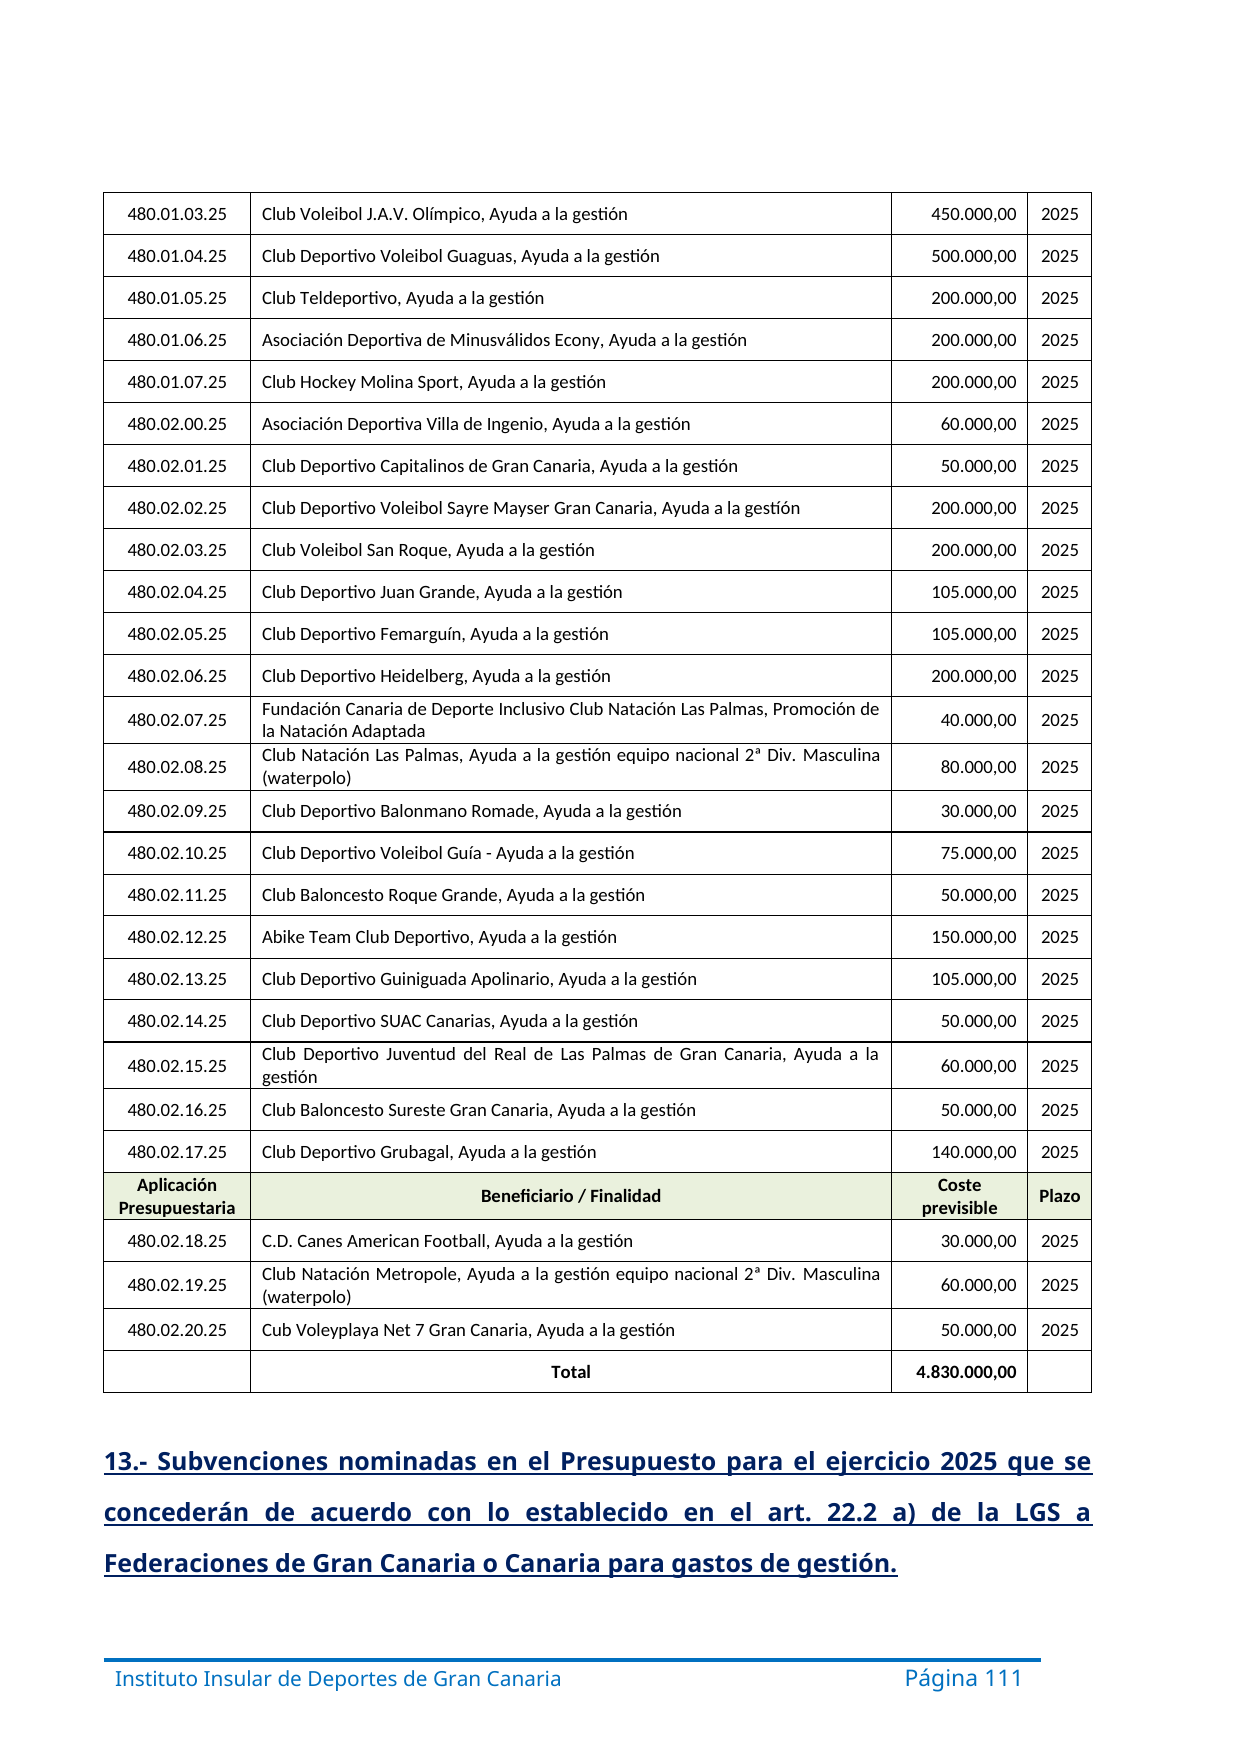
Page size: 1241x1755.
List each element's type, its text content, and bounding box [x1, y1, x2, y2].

table_cell 2025 [1028, 487, 1091, 528]
table_cell 200.000,00 [892, 319, 1027, 360]
table_cell Club Voleibol San Roque, Ayuda a la gestión [251, 529, 891, 570]
table_cell 480.02.16.25 [104, 1089, 250, 1130]
table_cell Club Baloncesto Sureste Gran Canaria, Ayuda a la gestión [251, 1089, 891, 1130]
table_cell 2025 [1028, 361, 1091, 402]
table_cell 200.000,00 [892, 277, 1027, 318]
table_cell 80.000,00 [892, 744, 1027, 789]
table_cell 200.000,00 [892, 529, 1027, 570]
table_cell Abike Team Club Deportivo, Ayuda a la gestión [251, 916, 891, 957]
table_cell 2025 [1028, 744, 1091, 789]
table_cell 60.000,00 [892, 1043, 1027, 1088]
table_cell 480.02.03.25 [104, 529, 250, 570]
table_cell 50.000,00 [892, 1000, 1027, 1041]
table_cell 200.000,00 [892, 655, 1027, 696]
table_cell 480.02.02.25 [104, 487, 250, 528]
table_cell 105.000,00 [892, 613, 1027, 654]
table_cell 2025 [1028, 1043, 1091, 1088]
table_cell 480.02.06.25 [104, 655, 250, 696]
table_cell 480.02.01.25 [104, 445, 250, 486]
table_cell Beneficiario / Finalidad [251, 1173, 891, 1219]
table_cell 200.000,00 [892, 361, 1027, 402]
table_cell Cub Voleyplaya Net 7 Gran Canaria, Ayuda a la gestión [251, 1309, 891, 1350]
table_cell Club Deportivo Grubagal, Ayuda a la gestión [251, 1131, 891, 1172]
table_cell 50.000,00 [892, 1089, 1027, 1130]
table_cell 30.000,00 [892, 1220, 1027, 1261]
table_cell 480.02.00.25 [104, 403, 250, 444]
table_cell Club Teldeportivo, Ayuda a la gestión [251, 277, 891, 318]
table_cell 50.000,00 [892, 875, 1027, 915]
table_cell 2025 [1028, 571, 1091, 612]
table_cell 480.02.14.25 [104, 1000, 250, 1041]
text concederán de acuerdo con lo establecido en el art. 22.2 a) de la LGS a [103, 1474, 1093, 1524]
table_cell 2025 [1028, 319, 1091, 360]
table_cell Club Deportivo Guiniguada Apolinario, Ayuda a la gestión [251, 959, 891, 999]
table_cell 200.000,00 [892, 487, 1027, 528]
table_cell Total [251, 1351, 891, 1392]
table_cell Club Deportivo Voleibol Guía - Ayuda a la gestión [251, 833, 891, 873]
table_cell 2025 [1028, 875, 1091, 915]
table_cell 2025 [1028, 1262, 1091, 1308]
table_cell 480.01.03.25 [104, 193, 250, 234]
table_cell 2025 [1028, 1089, 1091, 1130]
table_cell 50.000,00 [892, 445, 1027, 486]
table_cell 105.000,00 [892, 959, 1027, 999]
table_cell 140.000,00 [892, 1131, 1027, 1172]
table_cell Club Deportivo Juan Grande, Ayuda a la gestión [251, 571, 891, 612]
table_cell Club Natación Las Palmas, Ayuda a la gestión equipo nacional 2ª Div. Masculina (waterpolo) [251, 744, 891, 789]
table_cell Club Deportivo Voleibol Guaguas, Ayuda a la gestión [251, 235, 891, 276]
table_cell 2025 [1028, 193, 1091, 234]
table_cell 480.02.15.25 [104, 1043, 250, 1088]
table_cell 480.01.07.25 [104, 361, 250, 402]
table_cell 480.02.13.25 [104, 959, 250, 999]
table_cell Asociación Deportiva Villa de Ingenio, Ayuda a la gestión [251, 403, 891, 444]
table_cell Club Deportivo Voleibol Sayre Mayser Gran Canaria, Ayuda a la gestíón [251, 487, 891, 528]
table_cell Club Deportivo Juventud del Real de Las Palmas de Gran Canaria, Ayuda a la gestión [251, 1043, 891, 1088]
table_cell 500.000,00 [892, 235, 1027, 276]
table_cell Plazo [1028, 1173, 1091, 1219]
table_cell Aplicación Presupuestaria [104, 1173, 250, 1219]
table_cell Club Baloncesto Roque Grande, Ayuda a la gestión [251, 875, 891, 915]
table_cell 480.01.04.25 [104, 235, 250, 276]
table_cell Club Natación Metropole, Ayuda a la gestión equipo nacional 2ª Div. Masculina (waterpolo) [251, 1262, 891, 1308]
table_cell 480.02.07.25 [104, 697, 250, 743]
table_cell 2025 [1028, 277, 1091, 318]
table_cell 2025 [1028, 1131, 1091, 1172]
table_cell 480.02.05.25 [104, 613, 250, 654]
table_cell 480.02.11.25 [104, 875, 250, 915]
table_cell [1028, 1351, 1091, 1392]
table_cell Club Deportivo Femarguín, Ayuda a la gestión [251, 613, 891, 654]
table_cell 480.02.12.25 [104, 916, 250, 957]
table_cell 480.02.18.25 [104, 1220, 250, 1261]
table_cell Coste previsible [892, 1173, 1027, 1219]
table_cell 480.02.19.25 [104, 1262, 250, 1308]
table_cell 480.02.20.25 [104, 1309, 250, 1350]
table_cell 60.000,00 [892, 403, 1027, 444]
table_cell 2025 [1028, 655, 1091, 696]
table_cell 2025 [1028, 833, 1091, 873]
table_cell 2025 [1028, 791, 1091, 831]
table_cell Fundación Canaria de Deporte Inclusivo Club Natación Las Palmas, Promoción de la Natación Adaptada [251, 697, 891, 743]
table_cell 450.000,00 [892, 193, 1027, 234]
table_cell 2025 [1028, 1309, 1091, 1350]
table_cell 60.000,00 [892, 1262, 1027, 1308]
table_cell Club Deportivo SUAC Canarias, Ayuda a la gestión [251, 1000, 891, 1041]
text 13.- Subvenciones nominadas en el Presupuesto para el ejercicio 2025 que se [103, 1444, 1093, 1473]
table_cell 2025 [1028, 235, 1091, 276]
table_cell 2025 [1028, 445, 1091, 486]
table_cell 4.830.000,00 [892, 1351, 1027, 1392]
table_cell [104, 1351, 250, 1392]
table_cell Club Deportivo Capitalinos de Gran Canaria, Ayuda a la gestión [251, 445, 891, 486]
table_cell Club Voleibol J.A.V. Olímpico, Ayuda a la gestión [251, 193, 891, 234]
table_cell C.D. Canes American Football, Ayuda a la gestión [251, 1220, 891, 1261]
table_cell 2025 [1028, 916, 1091, 957]
table_cell 150.000,00 [892, 916, 1027, 957]
table_cell 480.02.09.25 [104, 791, 250, 831]
table_cell 30.000,00 [892, 791, 1027, 831]
table_cell 2025 [1028, 613, 1091, 654]
table_cell 40.000,00 [892, 697, 1027, 743]
table_cell 105.000,00 [892, 571, 1027, 612]
table_cell 2025 [1028, 959, 1091, 999]
table_cell Club Deportivo Heidelberg, Ayuda a la gestión [251, 655, 891, 696]
table_cell 480.01.05.25 [104, 277, 250, 318]
table_cell 480.01.06.25 [104, 319, 250, 360]
text Federaciones de Gran Canaria o Canaria para gastos de gestión. [103, 1525, 1093, 1580]
table_cell 2025 [1028, 1220, 1091, 1261]
table_cell 480.02.04.25 [104, 571, 250, 612]
table_cell 2025 [1028, 529, 1091, 570]
table_cell 75.000,00 [892, 833, 1027, 873]
table_cell Club Deportivo Balonmano Romade, Ayuda a la gestión [251, 791, 891, 831]
table_cell 480.02.08.25 [104, 744, 250, 789]
table_cell 50.000,00 [892, 1309, 1027, 1350]
table_cell 2025 [1028, 1000, 1091, 1041]
table_cell 2025 [1028, 403, 1091, 444]
table_cell 480.02.17.25 [104, 1131, 250, 1172]
table_cell 480.02.10.25 [104, 833, 250, 873]
table_cell Club Hockey Molina Sport, Ayuda a la gestión [251, 361, 891, 402]
table_cell 2025 [1028, 697, 1091, 743]
table_cell Asociación Deportiva de Minusválidos Econy, Ayuda a la gestión [251, 319, 891, 360]
